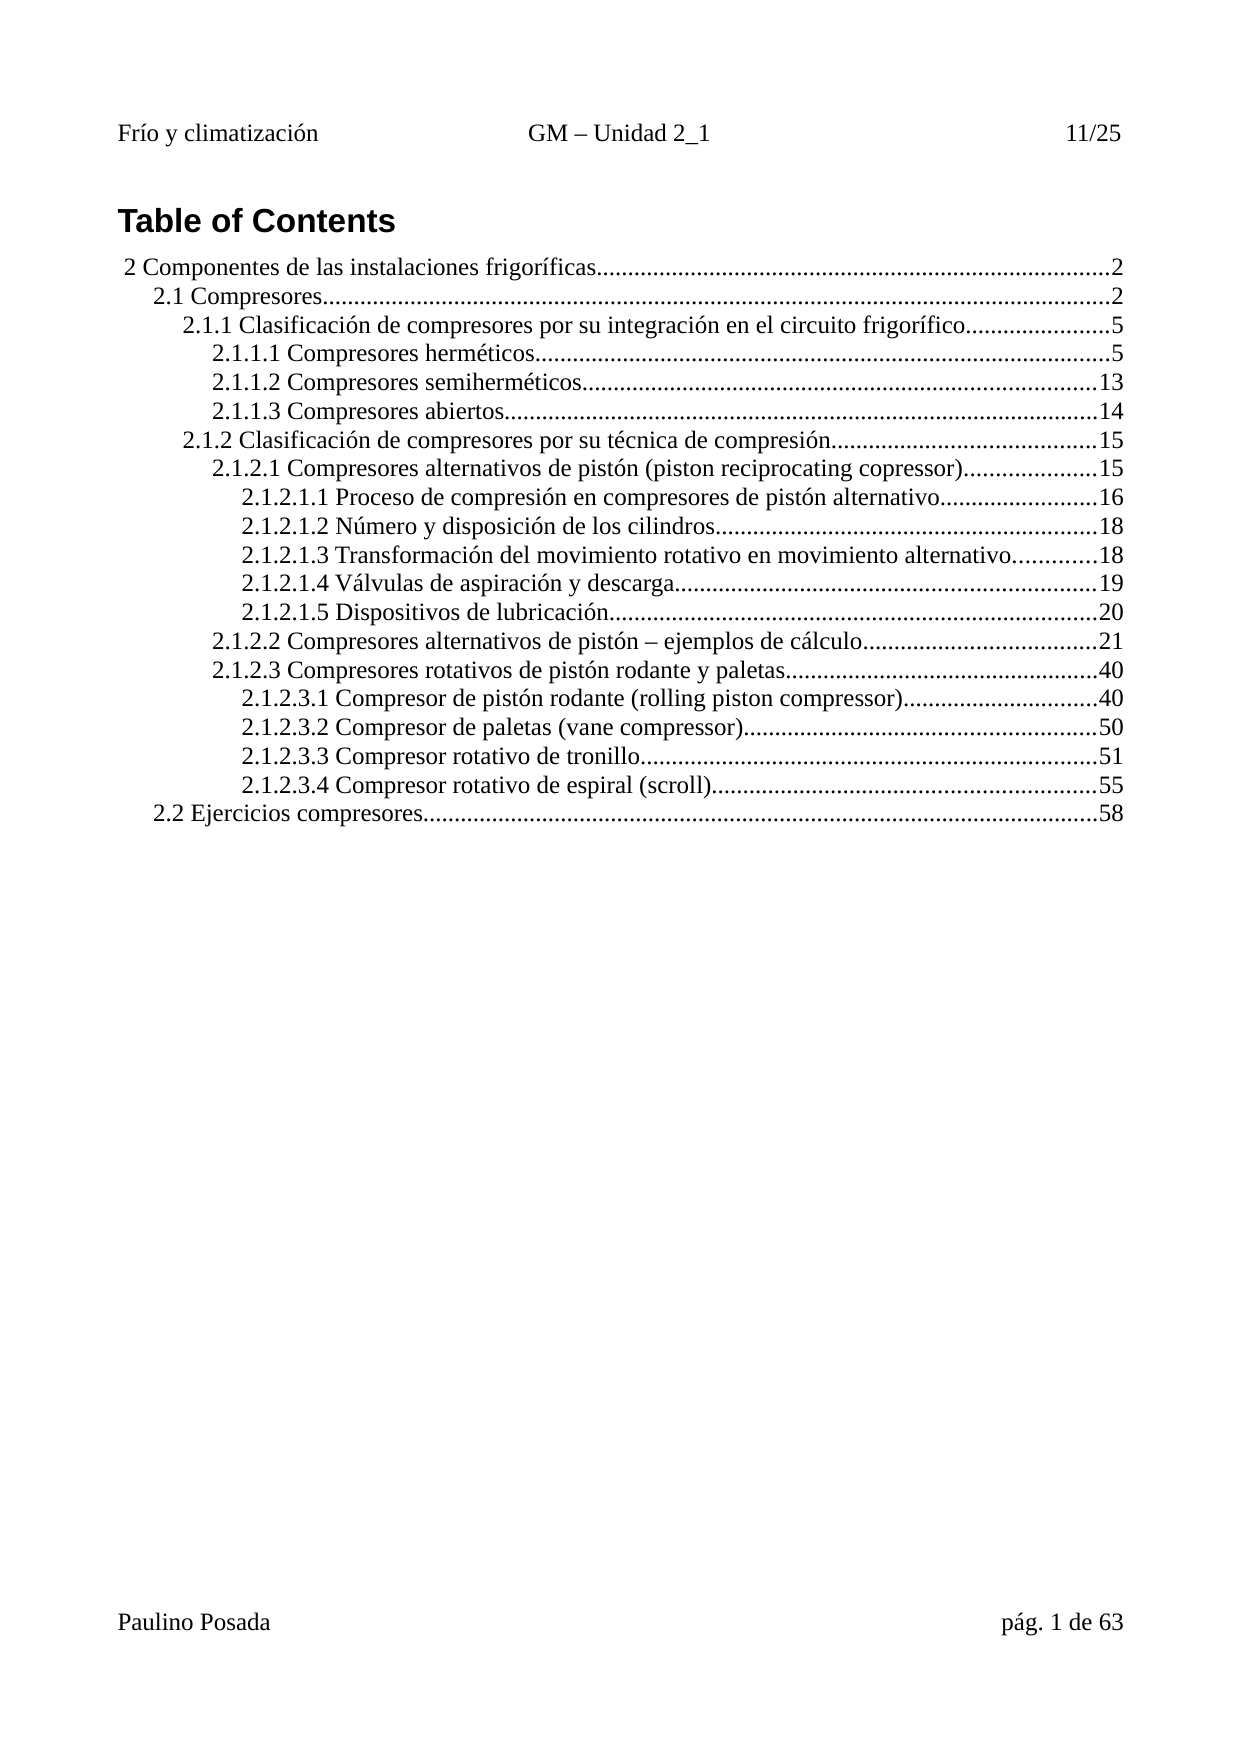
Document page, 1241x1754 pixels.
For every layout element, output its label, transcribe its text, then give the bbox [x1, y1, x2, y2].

text 2 Componentes de las instalaciones frigoríficas 2 [117, 252, 1123, 281]
text 2.1.2.1.2 Número y disposición de los cilindros. 18 [235, 511, 1123, 540]
text 2.1.1.3 Compresores abiertos 14 [206, 396, 1123, 425]
text 2.1.2.2 Compresores alternativos de pistón – ejemplos de cálculo 21 [206, 626, 1123, 655]
text 2.1.1.2 Compresores semiherméticos 13 [206, 367, 1123, 396]
text 2.1.1 Clasificación de compresores por su integración en el circuito frigorífico 5 [176, 310, 1123, 338]
text 2.2 Ejercicios compresores 58 [147, 798, 1123, 827]
text 2.1.2.1.3 Transformación del movimiento rotativo en movimiento alternativo 18 [235, 540, 1123, 568]
text 2.1.1.1 Compresores herméticos 5 [206, 338, 1123, 367]
text 2.1.2.3 Compresores rotativos de pistón rodante y paletas 40 [206, 655, 1123, 683]
text 2.1.2.3.4 Compresor rotativo de espiral (scroll) 55 [235, 770, 1123, 798]
subtitle Table of Contents [117, 201, 1123, 240]
text 2.1.2.3.3 Compresor rotativo de tronillo 51 [235, 741, 1123, 770]
text 2.1 Compresores 2 [147, 281, 1123, 310]
text 2.1.2.1.5 Dispositivos de lubricación 20 [235, 597, 1123, 626]
text 2.1.2.1 Compresores alternativos de pistón (piston reciprocating copressor) 15 [206, 453, 1123, 482]
text 2.1.2 Clasificación de compresores por su técnica de compresión 15 [176, 425, 1123, 453]
text 2.1.2.1.4 Válvulas de aspiración y descarga 19 [235, 568, 1123, 597]
text 2.1.2.1.1 Proceso de compresión en compresores de pistón alternativo 16 [235, 482, 1123, 511]
text 2.1.2.3.2 Compresor de paletas (vane compressor) 50 [235, 712, 1123, 741]
text 2.1.2.3.1 Compresor de pistón rodante (rolling piston compressor) 40 [235, 683, 1123, 712]
